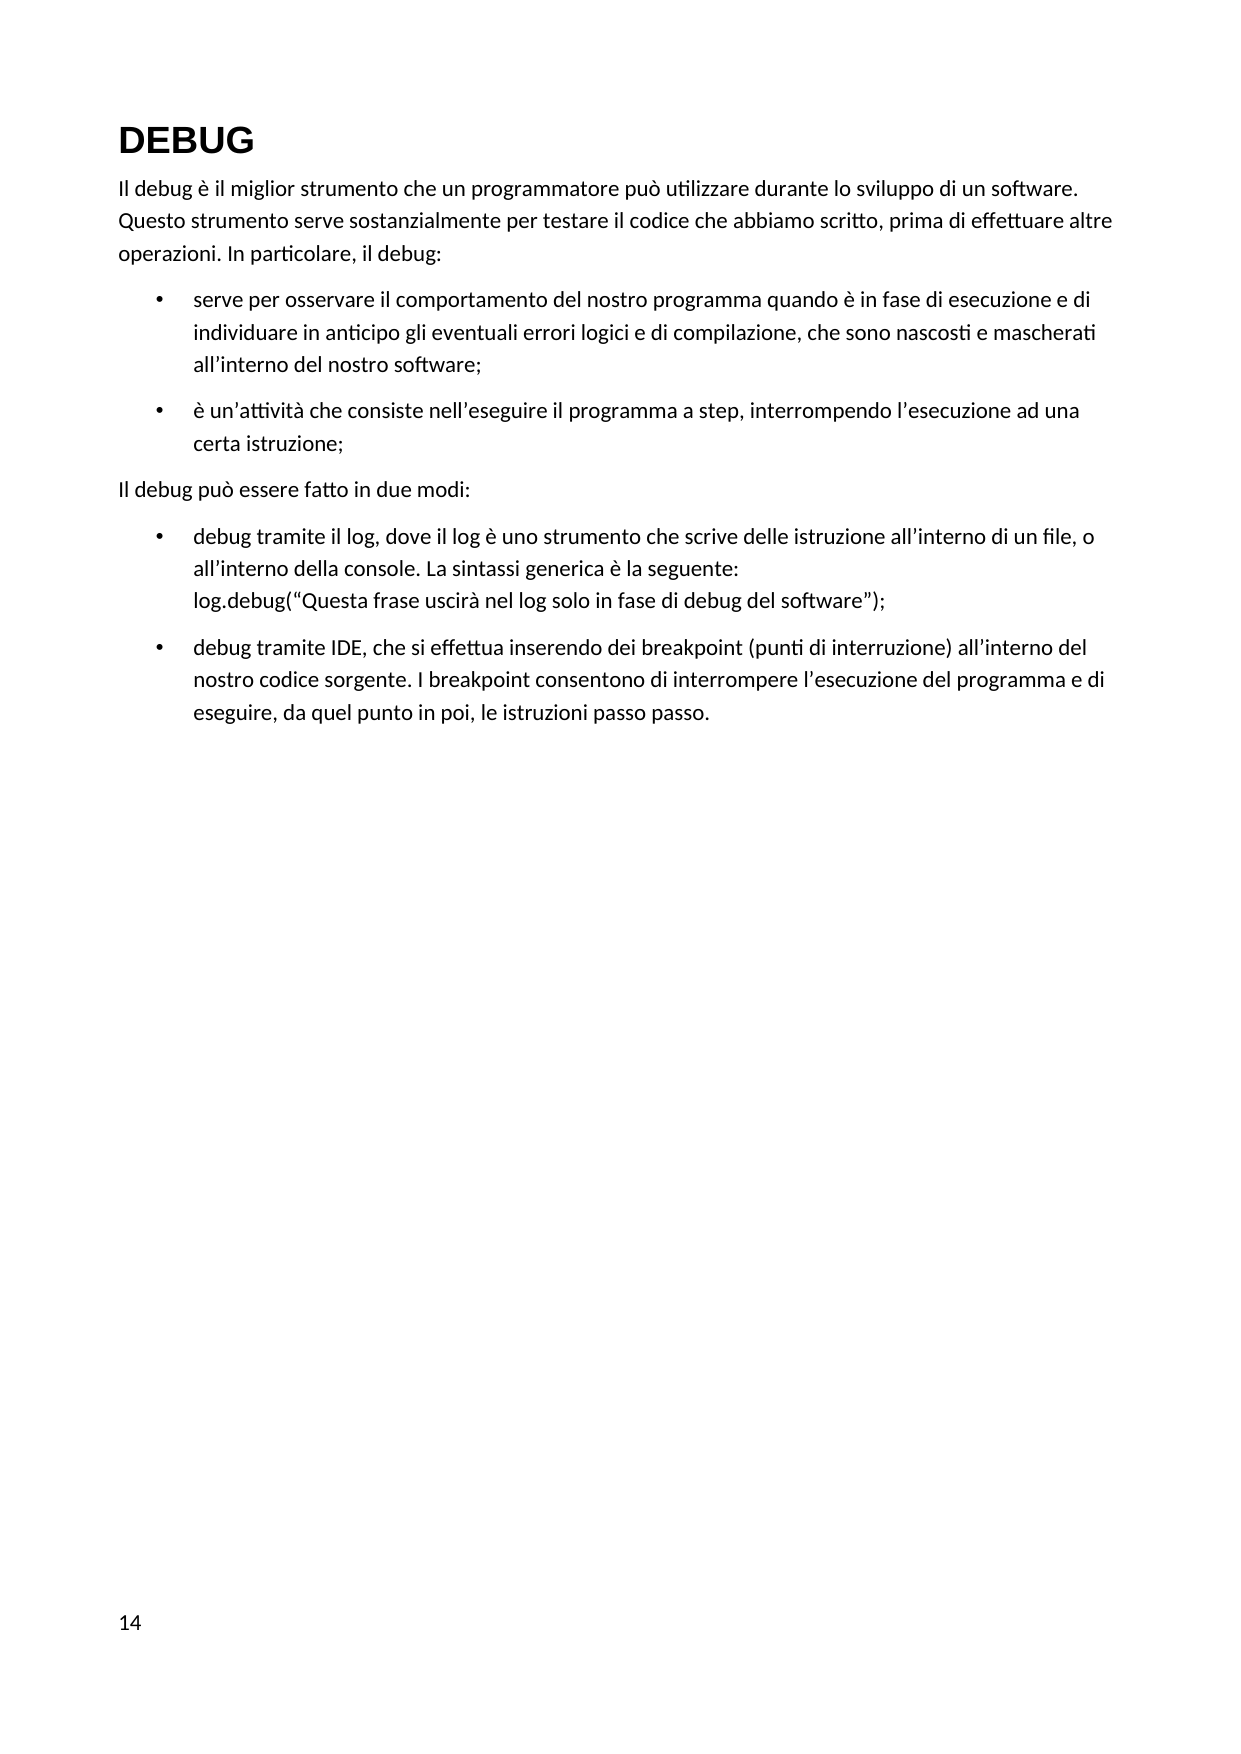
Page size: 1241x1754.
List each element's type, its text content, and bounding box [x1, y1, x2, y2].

list serve per osservare il comportamento del nostro programma quando è in fase di esecuzione e di individuare in anticipo gli eventuali errori logici e di compilazione, che sono nascosti e mascherati all’interno del nostro software; [156, 285, 1122, 378]
text Il debug può essere fatto in due modi: [118, 476, 1122, 503]
text Il debug è il miglior strumento che un programmatore può utilizzare durante lo sviluppo di un software. Questo strumento serve sostanzialmente per testare il codice che abbiamo scritto, prima di effettuare altre operazioni. In particolare, il debug: [118, 174, 1122, 267]
list è un’attività che consiste nell’eseguire il programma a step, interrompendo l’esecuzione ad una certa istruzione; [156, 397, 1122, 457]
list debug tramite il log, dove il log è uno strumento che scrive delle istruzione all’interno di un file, o all’interno della console. La sintassi generica è la seguente: log.debug(“Questa frase uscirà nel log solo in fase di debug del software”); [156, 522, 1122, 615]
subtitle DEBUG [118, 118, 1122, 162]
list debug tramite IDE, che si effettua inserendo dei breakpoint (punti di interruzione) all’interno del nostro codice sorgente. I breakpoint consentono di interrompere l’esecuzione del programma e di eseguire, da quel punto in poi, le istruzioni passo passo. [156, 633, 1122, 726]
